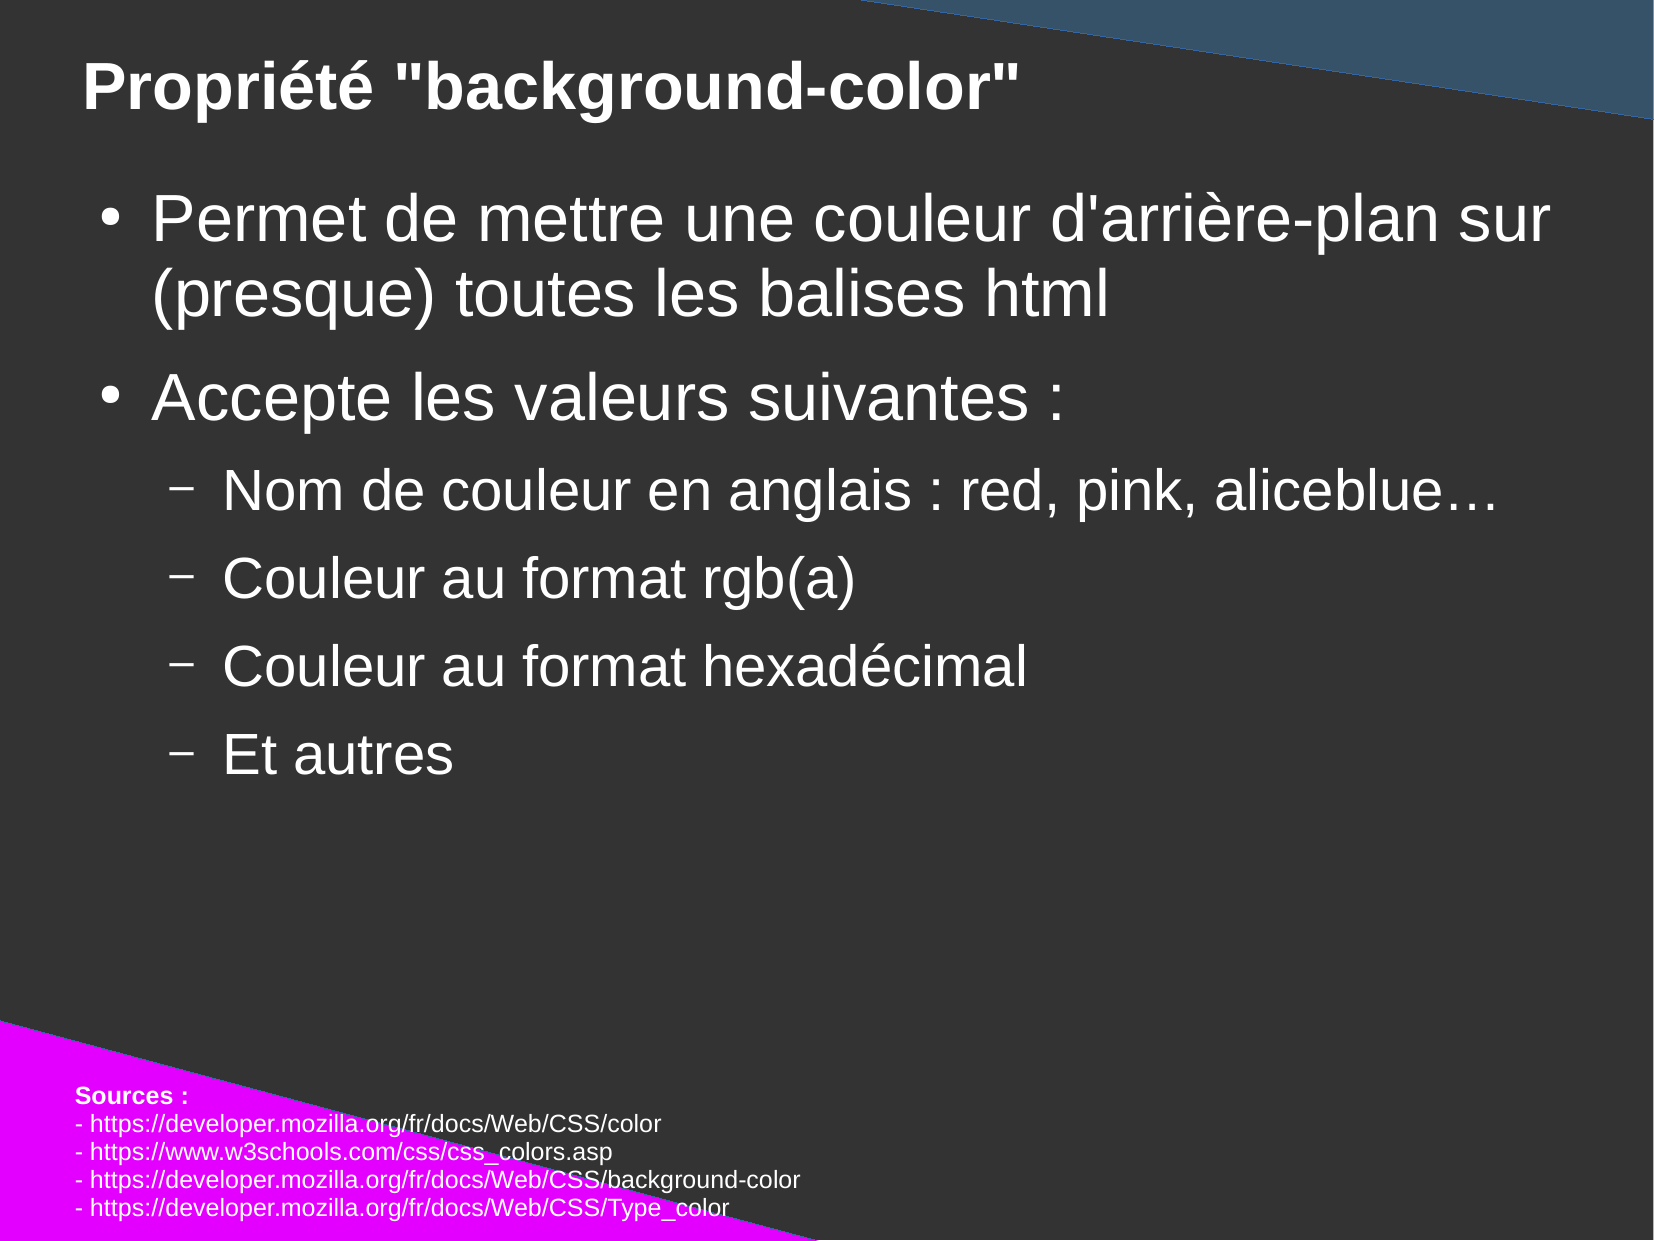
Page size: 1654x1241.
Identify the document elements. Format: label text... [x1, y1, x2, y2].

text_box [0, 1020, 199, 1241]
title Propriété "background-color" [82, 49, 1571, 162]
list Permet de mettre une couleur d'arrière-plan sur (presque) toutes les balises html Accepte les valeurs suivantes : Nom de couleur en anglais : red, pink, aliceblue… Couleur au format rgb(a) Couleur au format hexadécimal Et autres [80, 180, 1605, 886]
text_box Sources : - https://developer.mozilla.org/fr/docs/Web/CSS/color - https://www.w3schools.com/css/css_colors.asp - https://developer.mozilla.org/fr/docs/Web/CSS/background-color - https://developer.mozilla.org/fr/docs/Web/CSS/Type_color [60, 1074, 1546, 1241]
text_box [861, 0, 1654, 120]
